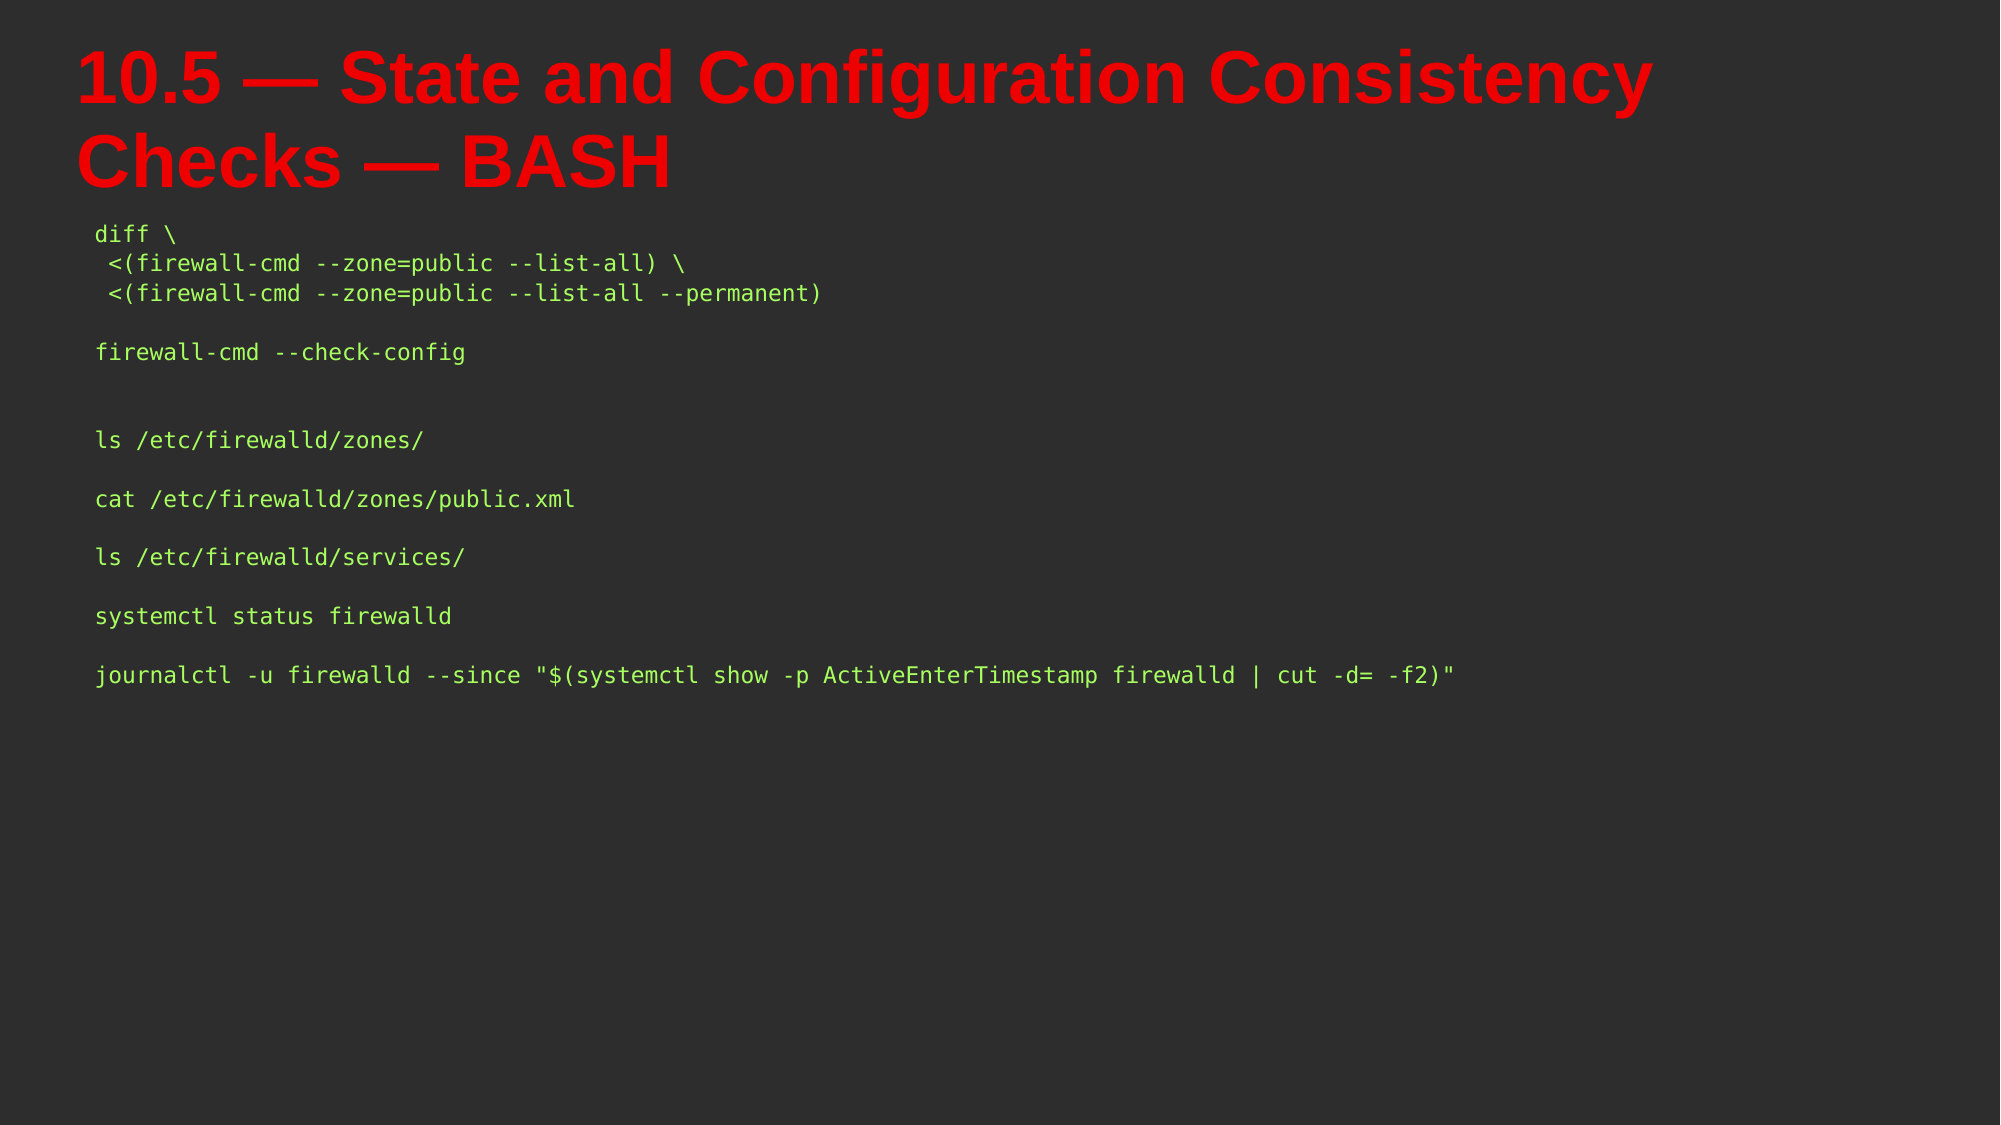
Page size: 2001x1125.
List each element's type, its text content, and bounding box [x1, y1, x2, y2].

text_box diff \ <(firewall-cmd --zone=public --list-all) \ <(firewall-cmd --zone=public --list-all --permanent) firewall-cmd --check-config ls /etc/firewalld/zones/ cat /etc/firewalld/zones/public.xml ls /etc/firewalld/services/ systemctl status firewalld journalctl -u firewalld --since "$(systemctl show -p ActiveEnterTimestamp firewalld | cut -d= -f2)" [59, 194, 1942, 1093]
text_box 10.5 — State and Configuration Consistency Checks — BASH [59, 23, 1942, 178]
